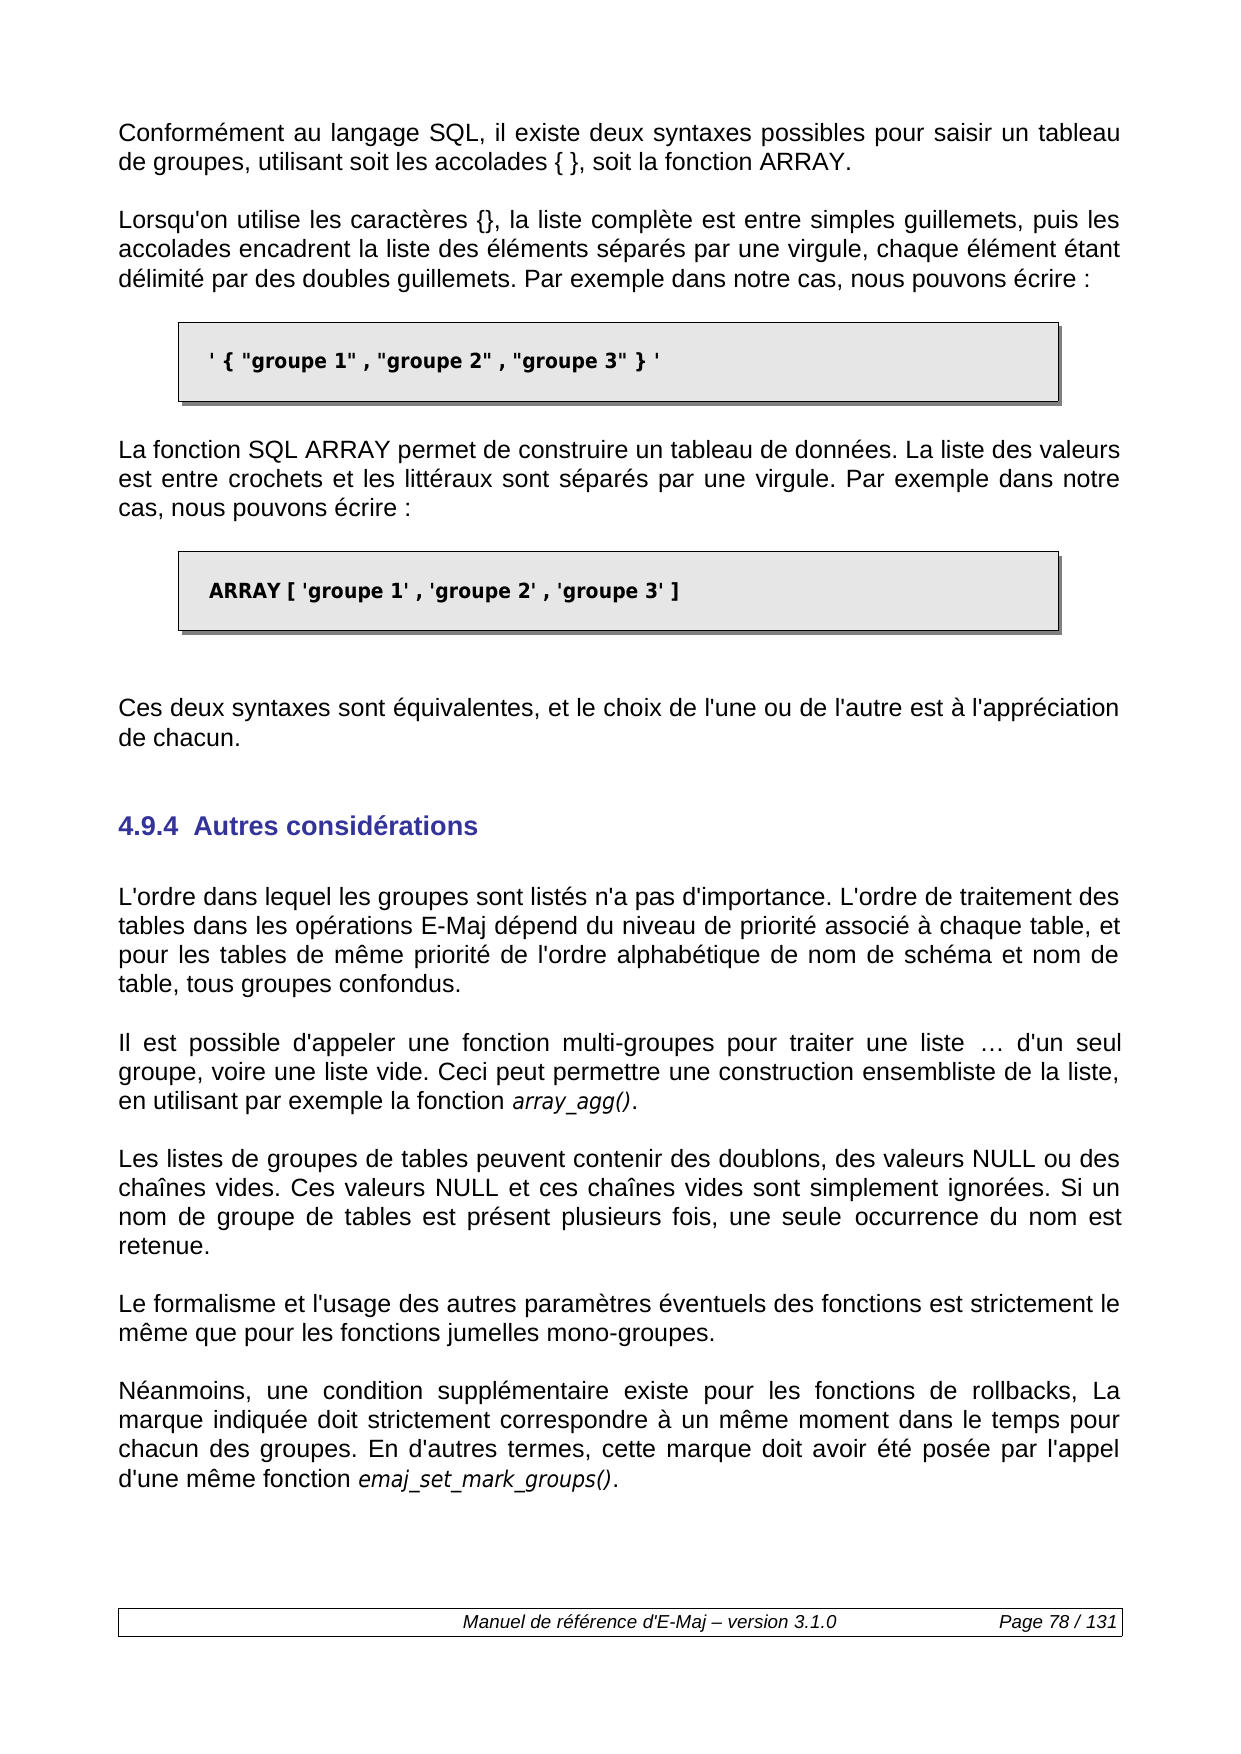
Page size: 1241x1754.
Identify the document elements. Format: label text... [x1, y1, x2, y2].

text Conformément au langage SQL, il existe deux syntaxes possibles pour saisir un tableau de groupes, utilisant soit les accolades { }, soit la fonction ARRAY. [118, 118, 1122, 176]
text Le formalisme et l'usage des autres paramètres éventuels des fonctions est strictement le même que pour les fonctions jumelles mono-groupes. [118, 1289, 1122, 1347]
text Lorsqu'on utilise les caractères {}, la liste complète est entre simples guillemets, puis les accolades encadrent la liste des éléments séparés par une virgule, chaque élément étant délimité par des doubles guillemets. Par exemple dans notre cas, nous pouvons écrire : [118, 205, 1122, 292]
text Il est possible d'appeler une fonction multi-groupes pour traiter une liste … d'un seul groupe, voire une liste vide. Ceci peut permettre une construction ensembliste de la liste, en utilisant par exemple la fonction array_agg(). [118, 1027, 1122, 1115]
text La fonction SQL ARRAY permet de construire un tableau de données. La liste des valeurs est entre crochets et les littéraux sont séparés par une virgule. Par exemple dans notre cas, nous pouvons écrire : [118, 435, 1122, 522]
text Ces deux syntaxes sont équivalentes, et le choix de l'une ou de l'autre est à l'appréciation de chacun. [118, 693, 1122, 751]
text Les listes de groupes de tables peuvent contenir des doublons, des valeurs NULL ou des chaînes vides. Ces valeurs NULL et ces chaînes vides sont simplement ignorées. Si un nom de groupe de tables est présent plusieurs fois, une seule occurrence du nom est retenue. [118, 1144, 1122, 1260]
text L'ordre dans lequel les groupes sont listés n'a pas d'importance. L'ordre de traitement des tables dans les opérations E-Maj dépend du niveau de priorité associé à chaque table, et pour les tables de même priorité de l'ordre alphabétique de nom de schéma et nom de table, tous groupes confondus. [118, 882, 1122, 998]
text ' { "groupe 1" , "groupe 2" , "groupe 3" } ' [179, 346, 1058, 371]
subtitle Autres considérations [118, 809, 1122, 841]
text Néanmoins, une condition supplémentaire existe pour les fonctions de rollbacks, La marque indiquée doit strictement correspondre à un même moment dans le temps pour chacun des groupes. En d'autres termes, cette marque doit avoir été posée par l'appel d'une même fonction emaj_set_mark_groups(). [118, 1376, 1122, 1492]
text ARRAY [ 'groupe 1' , 'groupe 2' , 'groupe 3' ] [179, 576, 1058, 600]
